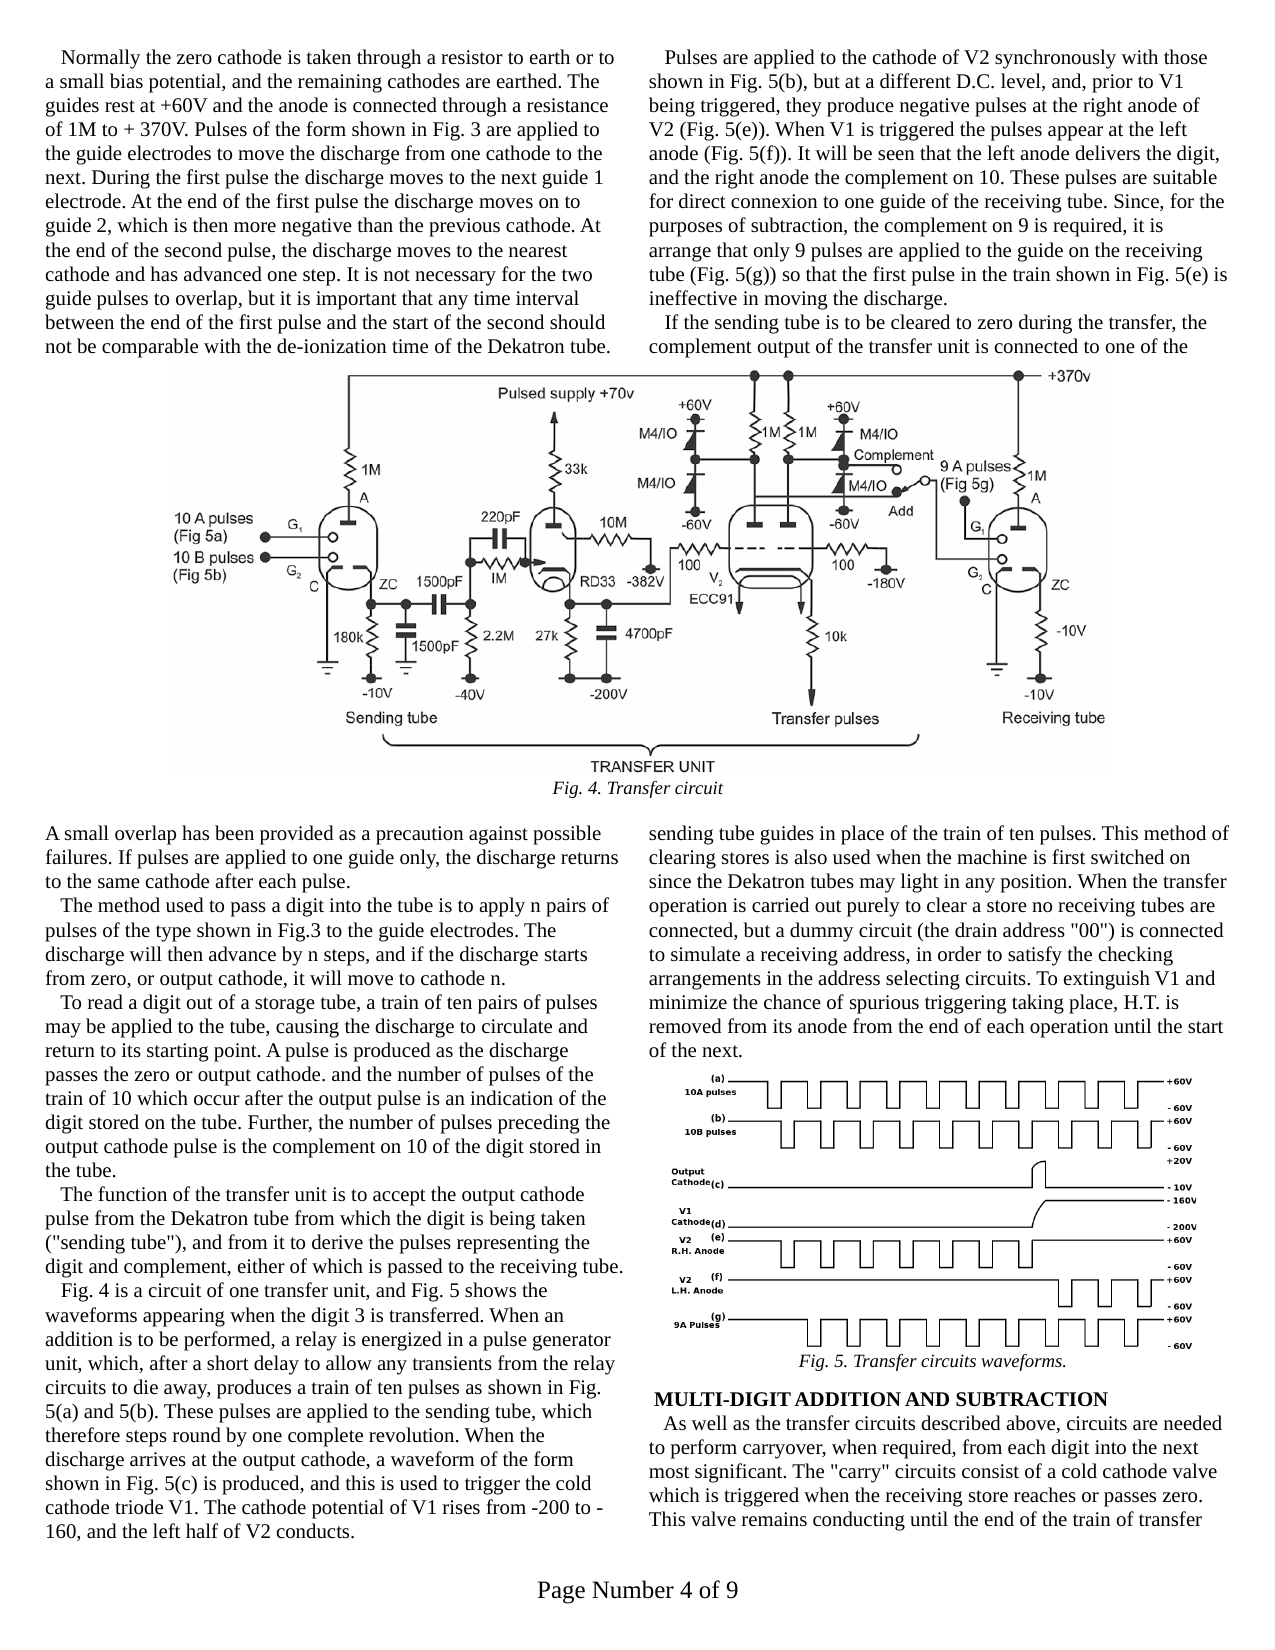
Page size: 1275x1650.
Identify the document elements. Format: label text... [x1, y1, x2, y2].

text MULTI-DIGIT ADDITION AND SUBTRACTION [649, 1062, 1230, 1411]
text Pulses are applied to the cathode of V2 synchronously with those shown in Fig. 5(b), but at a different D.C. level, and, prior to V1 being triggered, they produce negative pulses at the right anode of V2 (Fig. 5(e)). When V1 is triggered the pulses appear at the left anode (Fig. 5(f)). It will be seen that the left anode delivers the digit, and the right anode the complement on 10. These pulses are suitable for direct connexion to one guide of the receiving tube. Since, for the purposes of subtraction, the complement on 9 is required, it is arrange that only 9 pulses are applied to the guide on the receiving tube (Fig. 5(g)) so that the first pulse in the train shown in Fig. 5(e) is ineffective in moving the discharge. [649, 45, 1230, 310]
text Fig. 5. Transfer circuits waveforms. [671, 1350, 1196, 1372]
text As well as the transfer circuits described above, circuits are needed to perform carryover, when required, from each digit into the next most significant. The "carry" circuits consist of a cold cathode valve which is triggered when the receiving store reaches or passes zero. This valve remains conducting until the end of the train of transfer [649, 1411, 1230, 1531]
text The method used to pass a digit into the tube is to apply n pairs of pulses of the type shown in Fig.3 to the guide electrodes. The discharge will then advance by n steps, and if the discharge starts from zero, or output cathode, it will move to cathode n. [45, 893, 626, 990]
text The function of the transfer unit is to accept the output cathode pulse from the Dekatron tube from which the digit is being taken ("sending tube"), and from it to derive the pulses representing the digit and complement, either of which is passed to the receiving tube. [45, 1182, 626, 1278]
text Fig. 4. Transfer circuit [167, 777, 1110, 798]
picture [166, 361, 1111, 777]
text Normally the zero cathode is taken through a resistor to earth or to a small bias potential, and the remaining cathodes are earthed. The guides rest at +60V and the anode is connected through a resistance of 1M to + 370V. Pulses of the form shown in Fig. 3 are applied to the guide electrodes to move the discharge from one cathode to the next. During the first pulse the discharge moves to the next guide 1 electrode. At the end of the first pulse the discharge moves on to guide 2, which is then more negative than the previous cathode. At the end of the second pulse, the discharge moves to the nearest cathode and has advanced one step. It is not necessary for the two guide pulses to overlap, but it is important that any time interval between the end of the first pulse and the start of the second should not be comparable with the de-ionization time of the Dekatron tube. A small overlap has been provided as a precaution against possible failures. If pulses are applied to one guide only, the discharge returns to the same cathode after each pulse. [45, 45, 1110, 893]
text If the sending tube is to be cleared to zero during the transfer, the complement output of the transfer unit is connected to one of the sending tube guides in place of the train of ten pulses. This method of clearing stores is also used when the machine is first switched on since the Dekatron tubes may light in any position. When the transfer operation is carried out purely to clear a store no receiving tubes are connected, but a dummy circuit (the drain address "00") is connected to simulate a receiving address, in order to satisfy the checking arrangements in the address selecting circuits. To extinguish V1 and minimize the chance of spurious triggering taking place, H.T. is removed from its anode from the end of each operation until the start of the next. [649, 310, 1230, 1062]
text To read a digit out of a storage tube, a train of ten pairs of pulses may be applied to the tube, causing the discharge to circulate and return to its starting point. A pulse is produced as the discharge passes the zero or output cathode. and the number of pulses of the train of 10 which occur after the output pulse is an indication of the digit stored on the tube. Further, the number of pulses preceding the output cathode pulse is the complement on 10 of the digit stored in the tube. [45, 990, 626, 1182]
picture [671, 1073, 1197, 1350]
text Fig. 4 is a circuit of one transfer unit, and Fig. 5 shows the waveforms appearing when the digit 3 is transferred. When an addition is to be performed, a relay is energized in a pulse generator unit, which, after a short delay to allow any transients from the relay circuits to die away, produces a train of ten pulses as shown in Fig. 5(a) and 5(b). These pulses are applied to the sending tube, which therefore steps round by one complete revolution. When the discharge arrives at the output cathode, a waveform of the form shown in Fig. 5(c) is produced, and this is used to trigger the cold cathode triode V1. The cathode potential of V1 rises from -200 to -160, and the left half of V2 conducts. [45, 1278, 626, 1543]
